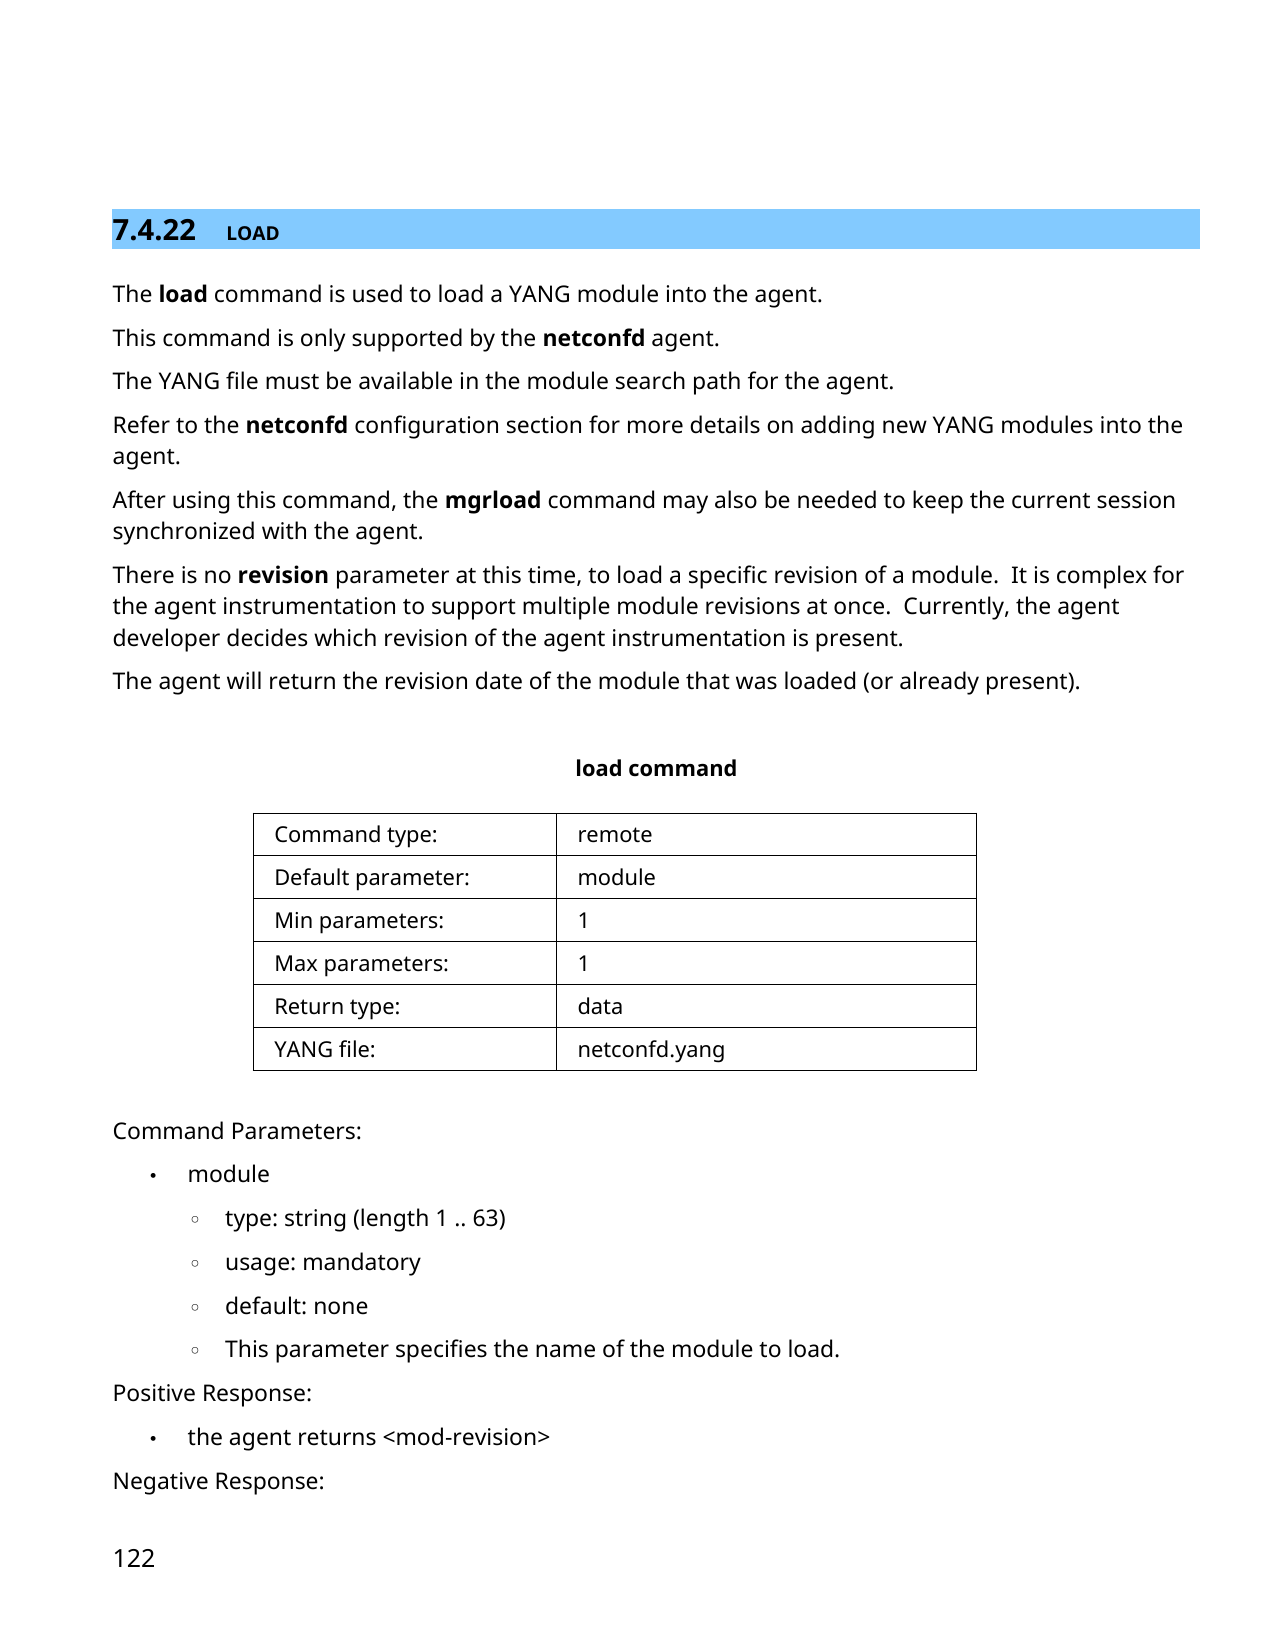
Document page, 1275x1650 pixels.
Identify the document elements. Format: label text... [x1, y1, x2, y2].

text Refer to the netconfd configuration section for more details on adding new YANG modules into the agent. [112, 409, 1200, 472]
text The agent will return the revision date of the module that was loaded (or already present). [112, 665, 1200, 697]
table_cell Return type: [254, 985, 556, 1027]
table_cell Max parameters: [254, 942, 556, 984]
table_cell Min parameters: [254, 899, 556, 941]
table_cell data [557, 985, 976, 1027]
subtitle load [112, 209, 1200, 249]
table_cell YANG file: [254, 1028, 556, 1070]
list type: string (length 1 .. 63) [187, 1202, 1200, 1233]
list usage: mandatory [187, 1246, 1200, 1277]
text Negative Response: [112, 1465, 1200, 1496]
list default: none [187, 1290, 1200, 1321]
text The YANG file must be available in the module search path for the agent. [112, 365, 1200, 397]
table_header Command type: [254, 814, 556, 855]
table_cell module [557, 856, 976, 898]
subtitle load command [127, 753, 1185, 783]
table_cell Default parameter: [254, 856, 556, 898]
table_cell 1 [557, 942, 976, 984]
list the agent returns <mod-revision> [150, 1421, 1200, 1452]
table_cell netconfd.yang [557, 1028, 976, 1070]
table_header remote [557, 814, 976, 855]
text After using this command, the mgrload command may also be needed to keep the current session synchronized with the agent. [112, 484, 1200, 547]
text The load command is used to load a YANG module into the agent. [112, 278, 1200, 309]
list module [150, 1158, 1200, 1190]
list This parameter specifies the name of the module to load. [187, 1333, 1200, 1365]
table_cell 1 [557, 899, 976, 941]
text This command is only supported by the netconfd agent. [112, 322, 1200, 353]
text Command Parameters: [112, 1115, 1200, 1146]
text Positive Response: [112, 1377, 1200, 1408]
text There is no revision parameter at this time, to load a specific revision of a module. It is complex for the agent instrumentation to support multiple module revisions at once. Currently, the agent developer decides which revision of the agent instrumentation is present. [112, 559, 1200, 653]
